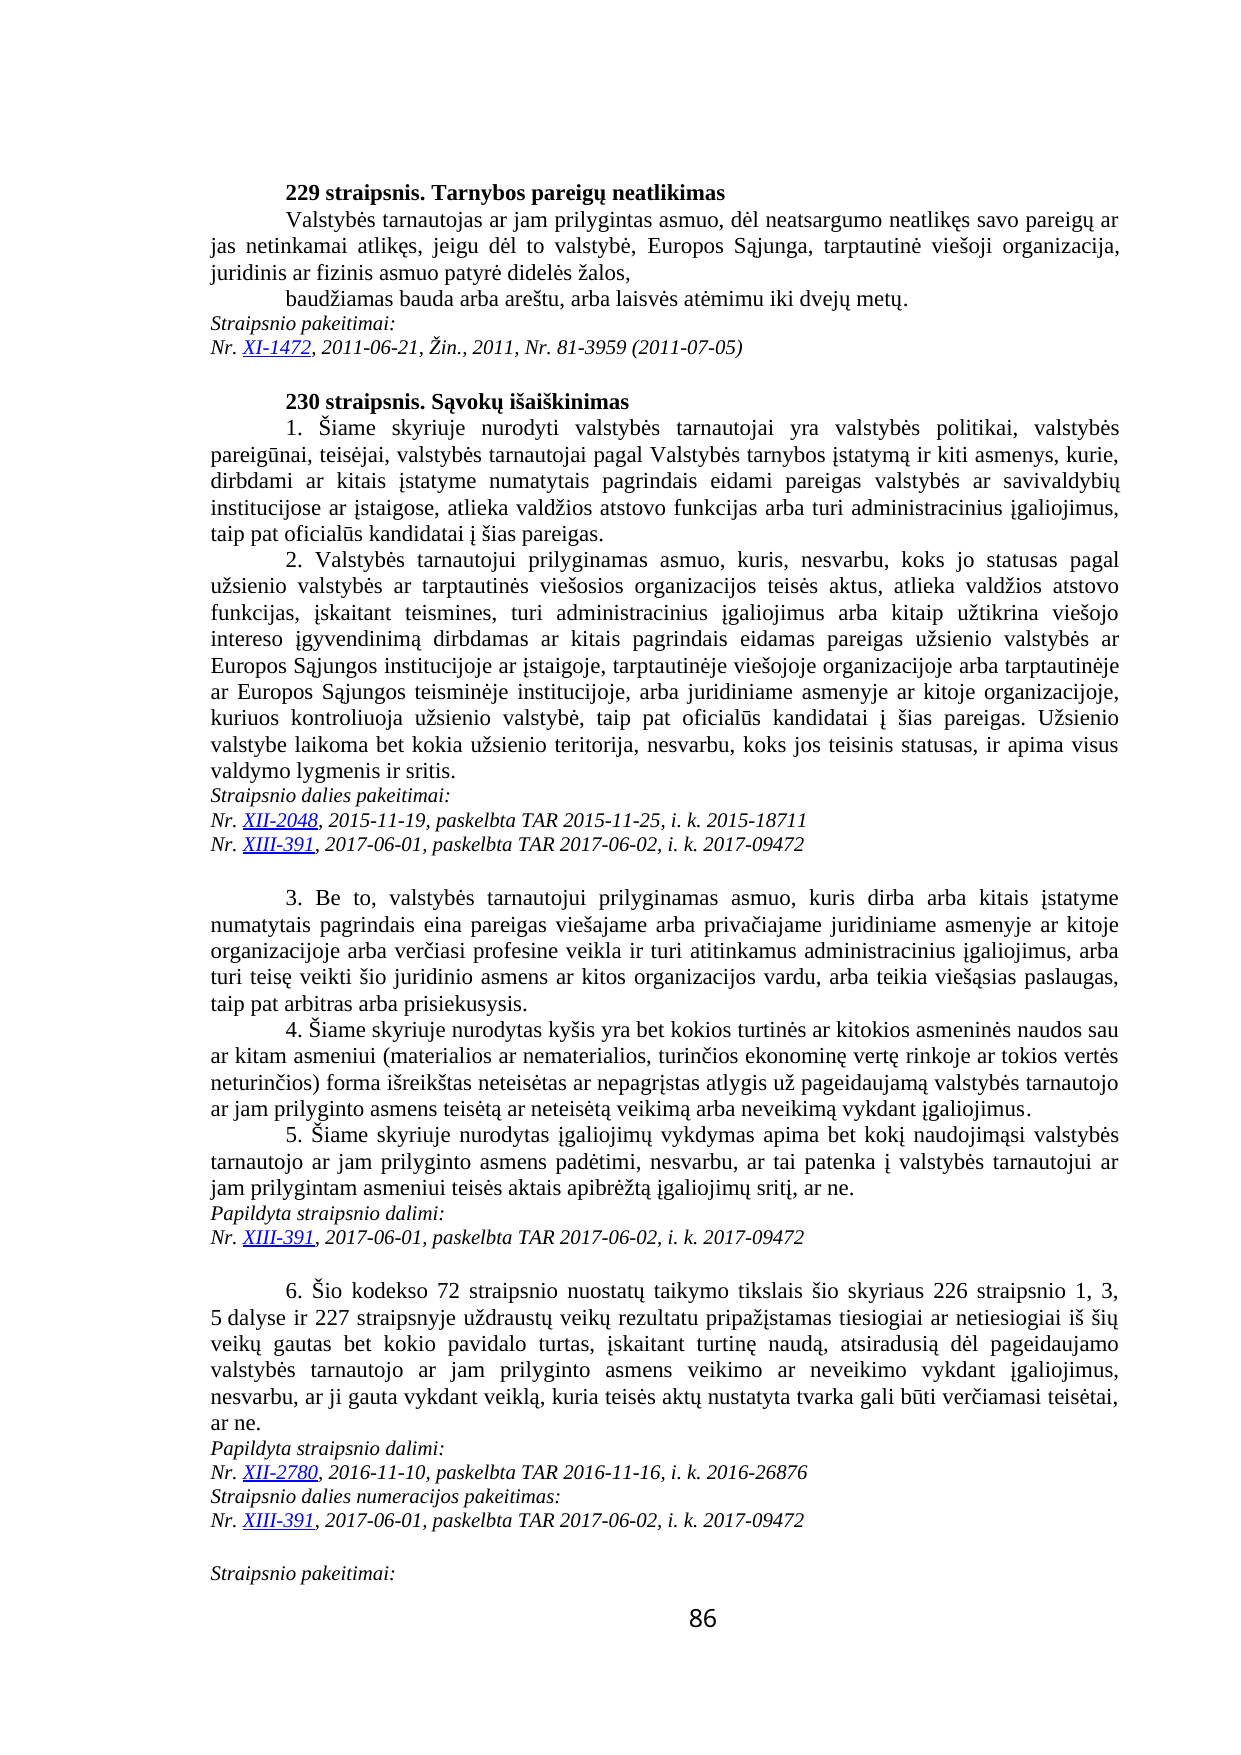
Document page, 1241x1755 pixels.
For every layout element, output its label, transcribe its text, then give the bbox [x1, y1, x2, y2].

text Nr. XI-1472, 2011-06-21, Žin., 2011, Nr. 81-3959 (2011-07-05) [210, 335, 1120, 359]
text Valstybės tarnautojas ar jam prilygintas asmuo, dėl neatsargumo neatlikęs savo pareigų ar jas netinkamai atlikęs, jeigu dėl to valstybė, Europos Sąjunga, tarptautinė viešoji organizacija, juridinis ar fizinis asmuo patyrė didelės žalos, [210, 206, 1120, 285]
text Papildyta straipsnio dalimi: [210, 1201, 1120, 1225]
text 5. Šiame skyriuje nurodytas įgaliojimų vykdymas apima bet kokį naudojimąsi valstybės tarnautojo ar jam prilyginto asmens padėtimi, nesvarbu, ar tai patenka į valstybės tarnautojui ar jam prilygintam asmeniui teisės aktais apibrėžtą įgaliojimų sritį, ar ne. [210, 1122, 1120, 1201]
text Nr. XII-2048, 2015-11-19, paskelbta TAR 2015-11-25, i. k. 2015-18711 [210, 807, 1120, 832]
text Nr. XIII-391, 2017-06-01, paskelbta TAR 2017-06-02, i. k. 2017-09472 [210, 832, 1120, 856]
text Straipsnio pakeitimai: [210, 311, 1120, 335]
text Straipsnio pakeitimai: [210, 1561, 1120, 1585]
text 2. Valstybės tarnautojui prilyginamas asmuo, kuris, nesvarbu, koks jo statusas pagal užsienio valstybės ar tarptautinės viešosios organizacijos teisės aktus, atlieka valdžios atstovo funkcijas, įskaitant teismines, turi administracinius įgaliojimus arba kitaip užtikrina viešojo intereso įgyvendinimą dirbdamas ar kitais pagrindais eidamas pareigas užsienio valstybės ar Europos Sąjungos institucijoje ar įstaigoje, tarptautinėje viešojoje organizacijoje arba tarptautinėje ar Europos Sąjungos teisminėje institucijoje, arba juridiniame asmenyje ar kitoje organizacijoje, kuriuos kontroliuoja užsienio valstybė, taip pat oficialūs kandidatai į šias pareigas. Užsienio valstybe laikoma bet kokia užsienio teritorija, nesvarbu, koks jos teisinis statusas, ir apima visus valdymo lygmenis ir sritis. [210, 546, 1120, 783]
text Nr. XIII-391, 2017-06-01, paskelbta TAR 2017-06-02, i. k. 2017-09472 [210, 1508, 1120, 1532]
text Nr. XIII-391, 2017-06-01, paskelbta TAR 2017-06-02, i. k. 2017-09472 [210, 1225, 1120, 1249]
text 4. Šiame skyriuje nurodytas kyšis yra bet kokios turtinės ar kitokios asmeninės naudos sau ar kitam asmeniui (materialios ar nematerialios, turinčios ekonominę vertę rinkoje ar tokios vertės neturinčios) forma išreikštas neteisėtas ar nepagrįstas atlygis už pageidaujamą valstybės tarnautojo ar jam prilyginto asmens teisėtą ar neteisėtą veikimą arba neveikimą vykdant įgaliojimus. [210, 1016, 1120, 1122]
text 6. Šio kodekso 72 straipsnio nuostatų taikymo tikslais šio skyriaus 226 straipsnio 1, 3, 5 dalyse ir 227 straipsnyje uždraustų veikų rezultatu pripažįstamas tiesiogiai ar netiesiogiai iš šių veikų gautas bet kokio pavidalo turtas, įskaitant turtinę naudą, atsiradusią dėl pageidaujamo valstybės tarnautojo ar jam prilyginto asmens veikimo ar neveikimo vykdant įgaliojimus, nesvarbu, ar ji gauta vykdant veiklą, kuria teisės aktų nustatyta tvarka gali būti verčiamasi teisėtai, ar ne. [210, 1277, 1120, 1436]
text Nr. XII-2780, 2016-11-10, paskelbta TAR 2016-11-16, i. k. 2016-26876 [210, 1460, 1120, 1484]
text Papildyta straipsnio dalimi: [210, 1436, 1120, 1460]
text baudžiamas bauda arba areštu, arba laisvės atėmimu iki dvejų metų. [210, 285, 1120, 311]
text Straipsnio dalies pakeitimai: [210, 783, 1120, 807]
text Straipsnio dalies numeracijos pakeitimas: [210, 1484, 1120, 1508]
text 229 straipsnis. Tarnybos pareigų neatlikimas [210, 179, 1120, 206]
text 230 straipsnis. Sąvokų išaiškinimas [210, 388, 1120, 414]
text 1. Šiame skyriuje nurodyti valstybės tarnautojai yra valstybės politikai, valstybės pareigūnai, teisėjai, valstybės tarnautojai pagal Valstybės tarnybos įstatymą ir kiti asmenys, kurie, dirbdami ar kitais įstatyme numatytais pagrindais eidami pareigas valstybės ar savivaldybių institucijose ar įstaigose, atlieka valdžios atstovo funkcijas arba turi administracinius įgaliojimus, taip pat oficialūs kandidatai į šias pareigas. [210, 414, 1120, 546]
text 3. Be to, valstybės tarnautojui prilyginamas asmuo, kuris dirba arba kitais įstatyme numatytais pagrindais eina pareigas viešajame arba privačiajame juridiniame asmenyje ar kitoje organizacijoje arba verčiasi profesine veikla ir turi atitinkamus administracinius įgaliojimus, arba turi teisę veikti šio juridinio asmens ar kitos organizacijos vardu, arba teikia viešąsias paslaugas, taip pat arbitras arba prisiekusysis. [210, 884, 1120, 1016]
